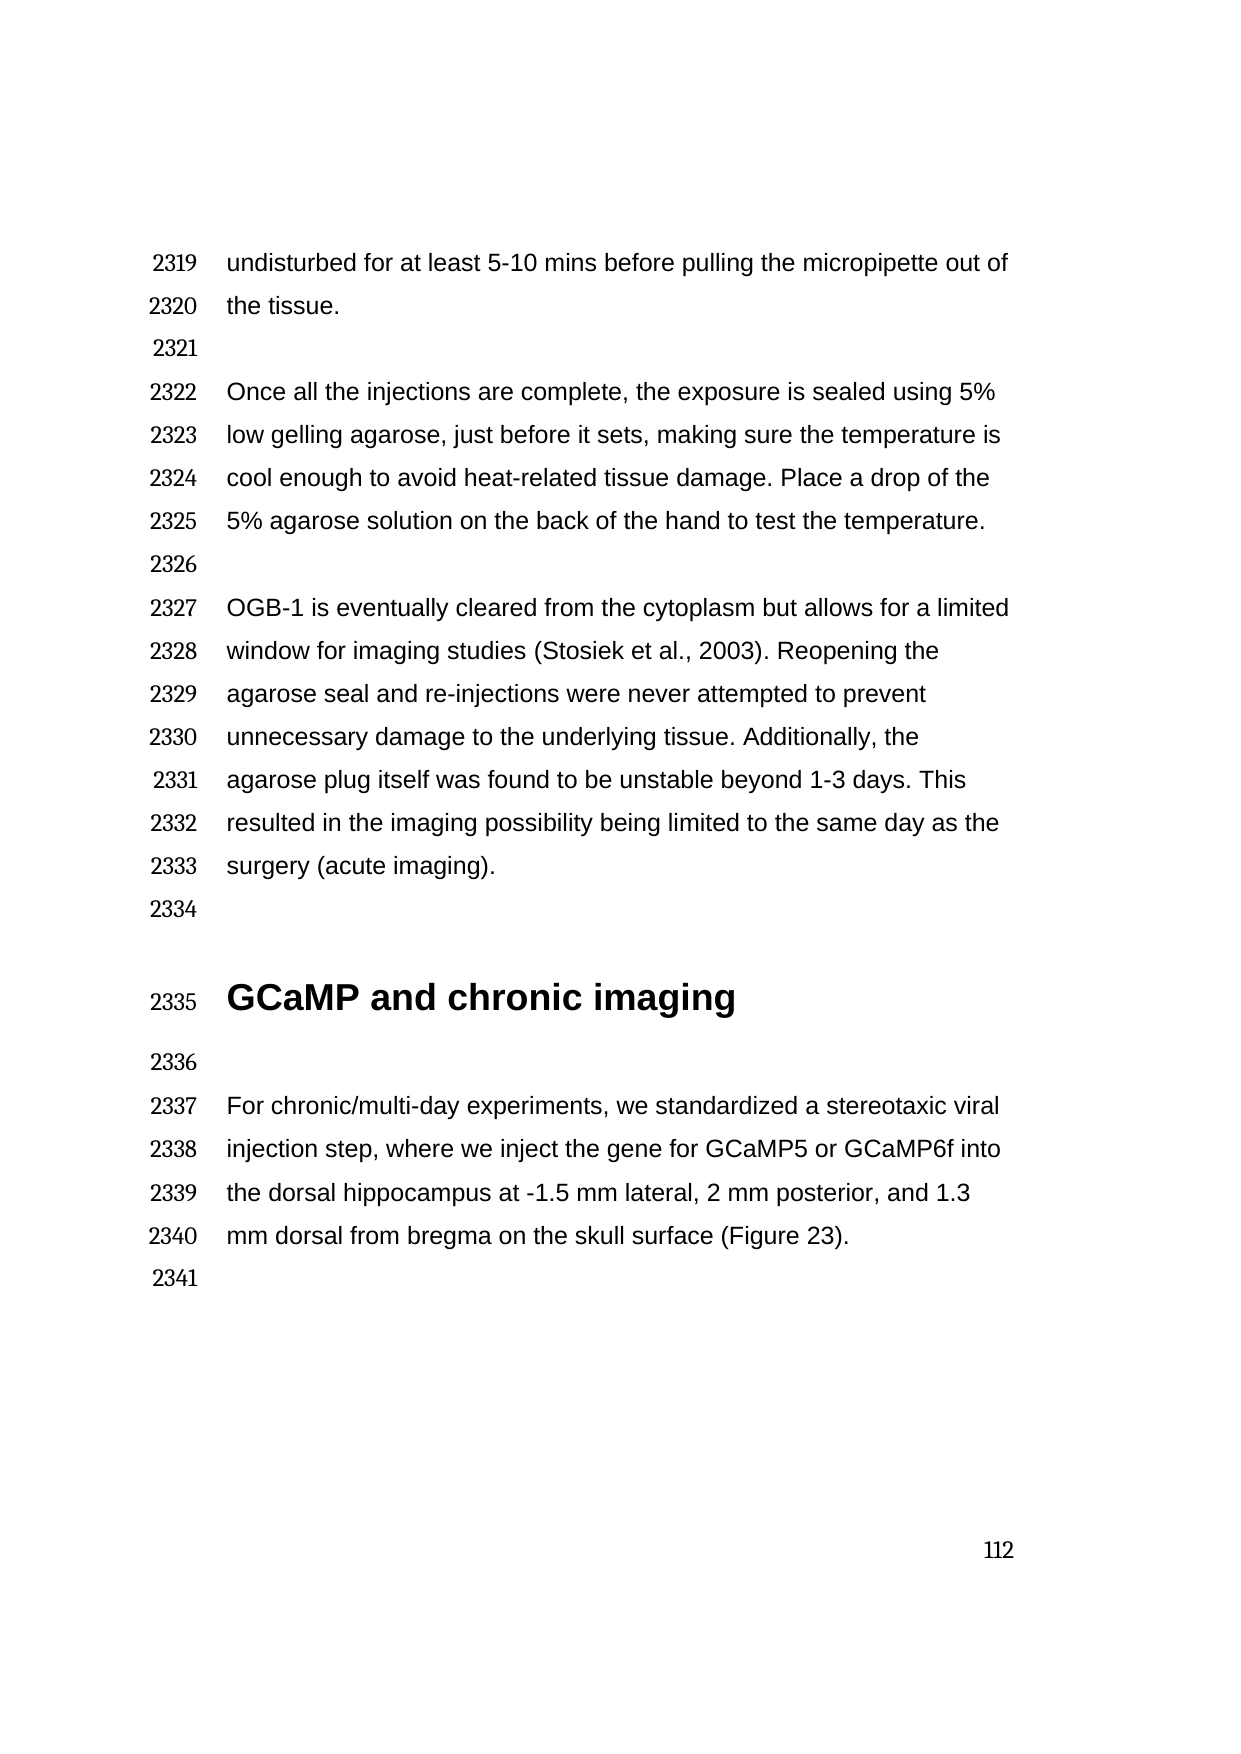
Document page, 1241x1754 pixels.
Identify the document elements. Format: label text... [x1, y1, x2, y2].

text For chronic/multi-day experiments, we standardized a stereotaxic viral injection step, where we inject the gene for GCaMP5 or GCaMP6f into the dorsal hippocampus at -1.5 mm lateral, 2 mm posterior, and 1.3 mm dorsal from bregma on the skull surface (Figure 23). [226, 1091, 1014, 1249]
text OGB-1 is eventually cleared from the cytoplasm but allows for a limited window for imaging studies (Stosiek et al., 2003)⁠. Reopening the agarose seal and re-injections were never attempted to prevent unnecessary damage to the underlying tissue. Additionally, the agarose plug itself was found to be unstable beyond 1-3 days. This resulted in the imaging possibility being limited to the same day as the surgery (acute imaging). [226, 593, 1014, 880]
subtitle GCaMP and chronic imaging [226, 975, 1014, 1018]
text undisturbed for at least 5-10 mins before pulling the micropipette out of the tissue. [226, 248, 1014, 319]
text Once all the injections are complete, the exposure is sealed using 5% low gelling agarose, just before it sets, making sure the temperature is cool enough to avoid heat-related tissue damage. Place a drop of the 5% agarose solution on the back of the hand to test the temperature. [226, 377, 1014, 535]
